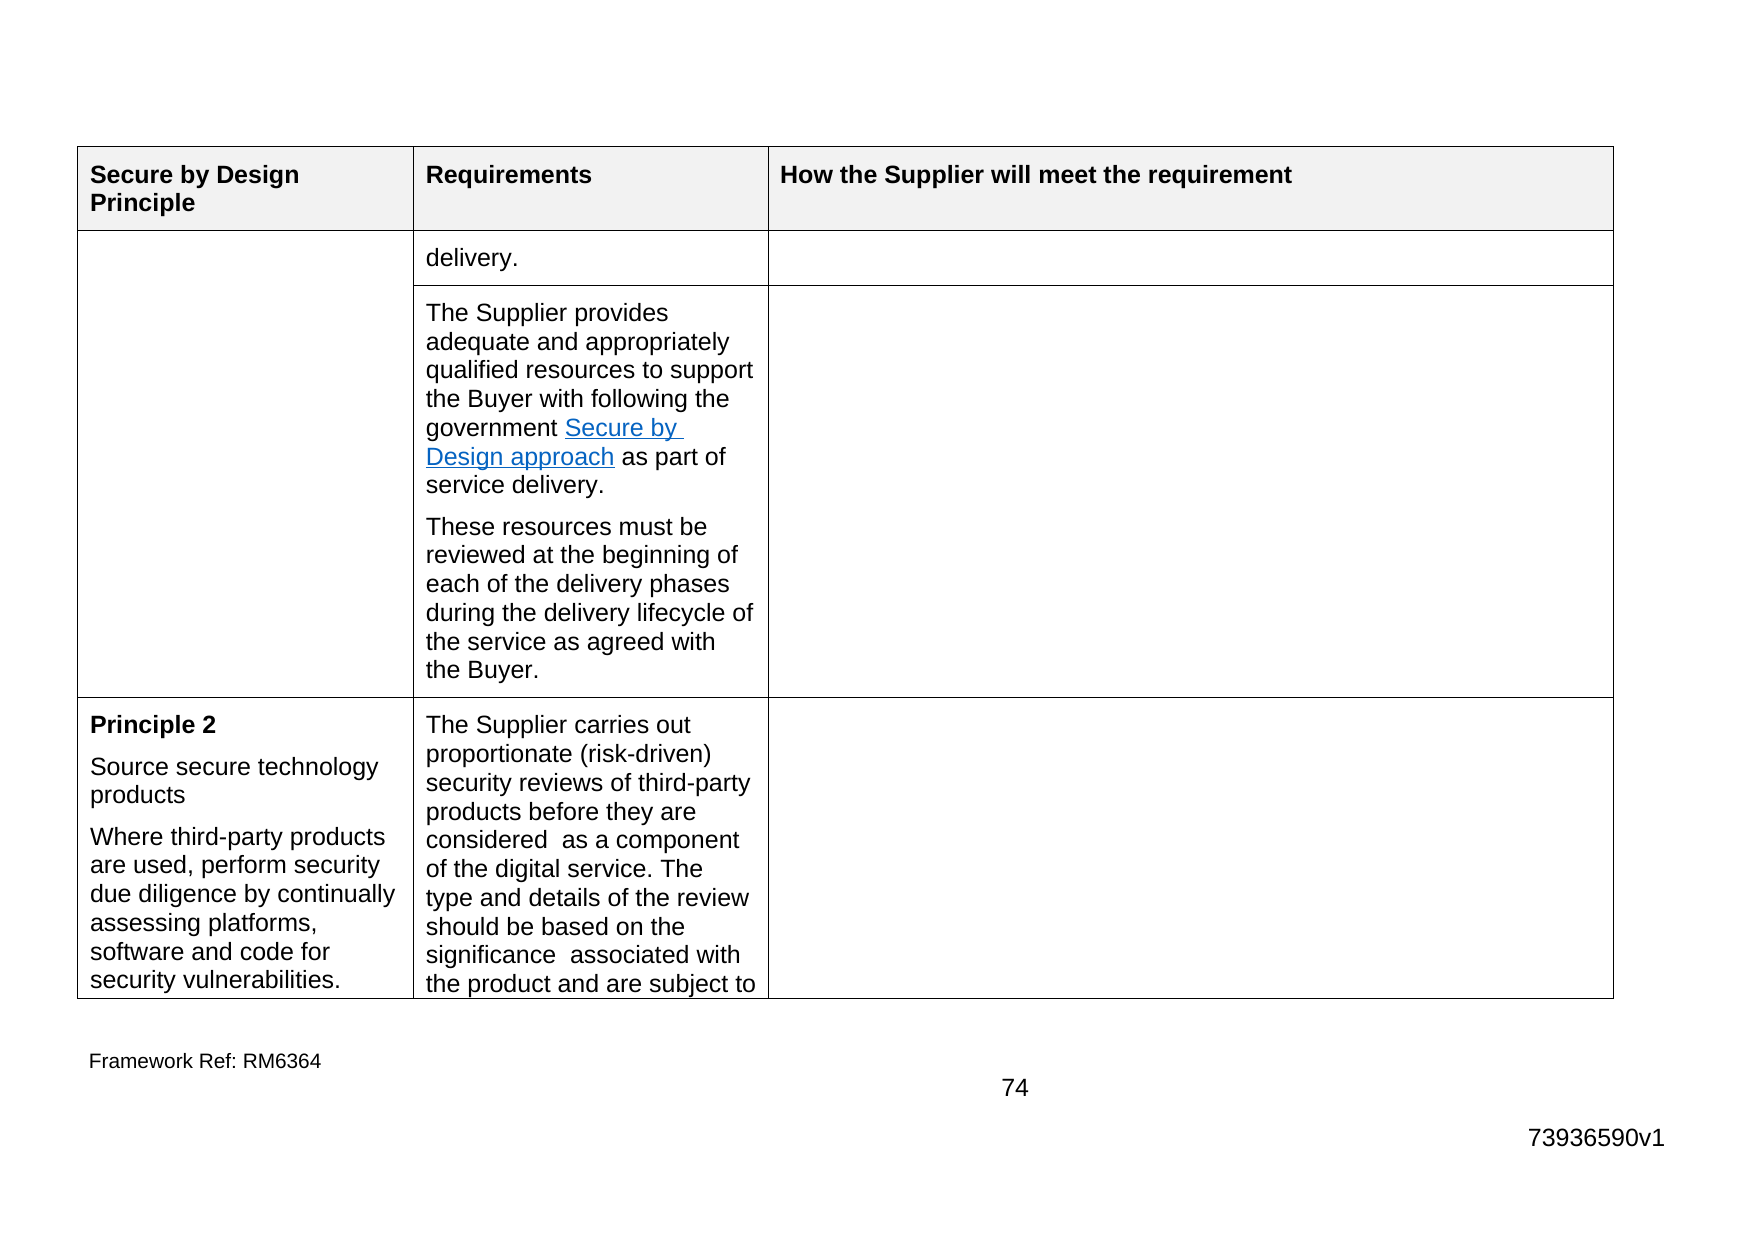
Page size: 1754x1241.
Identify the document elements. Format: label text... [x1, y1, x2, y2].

table_header Secure by Design Principle [78, 147, 413, 230]
table_cell [769, 231, 1613, 284]
table_header Requirements [414, 147, 768, 230]
table_cell The Supplier carries out proportionate (risk-driven) security reviews of third-party products before they are considered as a component of the digital service. The type and details of the review should be based on the significance associated with the product and are subject to [414, 698, 768, 998]
table_cell [769, 698, 1613, 998]
table_cell [769, 286, 1613, 697]
table_header How the Supplier will meet the requirement [769, 147, 1613, 230]
table_cell delivery. [414, 231, 768, 284]
table_cell Principle 2 Source secure technology products Where third-party products are used, perform security due diligence by continually assessing platforms, software and code for security vulnerabilities. [78, 698, 413, 998]
table_cell The Supplier provides adequate and appropriately qualified resources to support the Buyer with following the government Secure by Design approach as part of service delivery. These resources must be reviewed at the beginning of each of the delivery phases during the delivery lifecycle of the service as agreed with the Buyer. [414, 286, 768, 697]
table_cell [78, 231, 413, 697]
